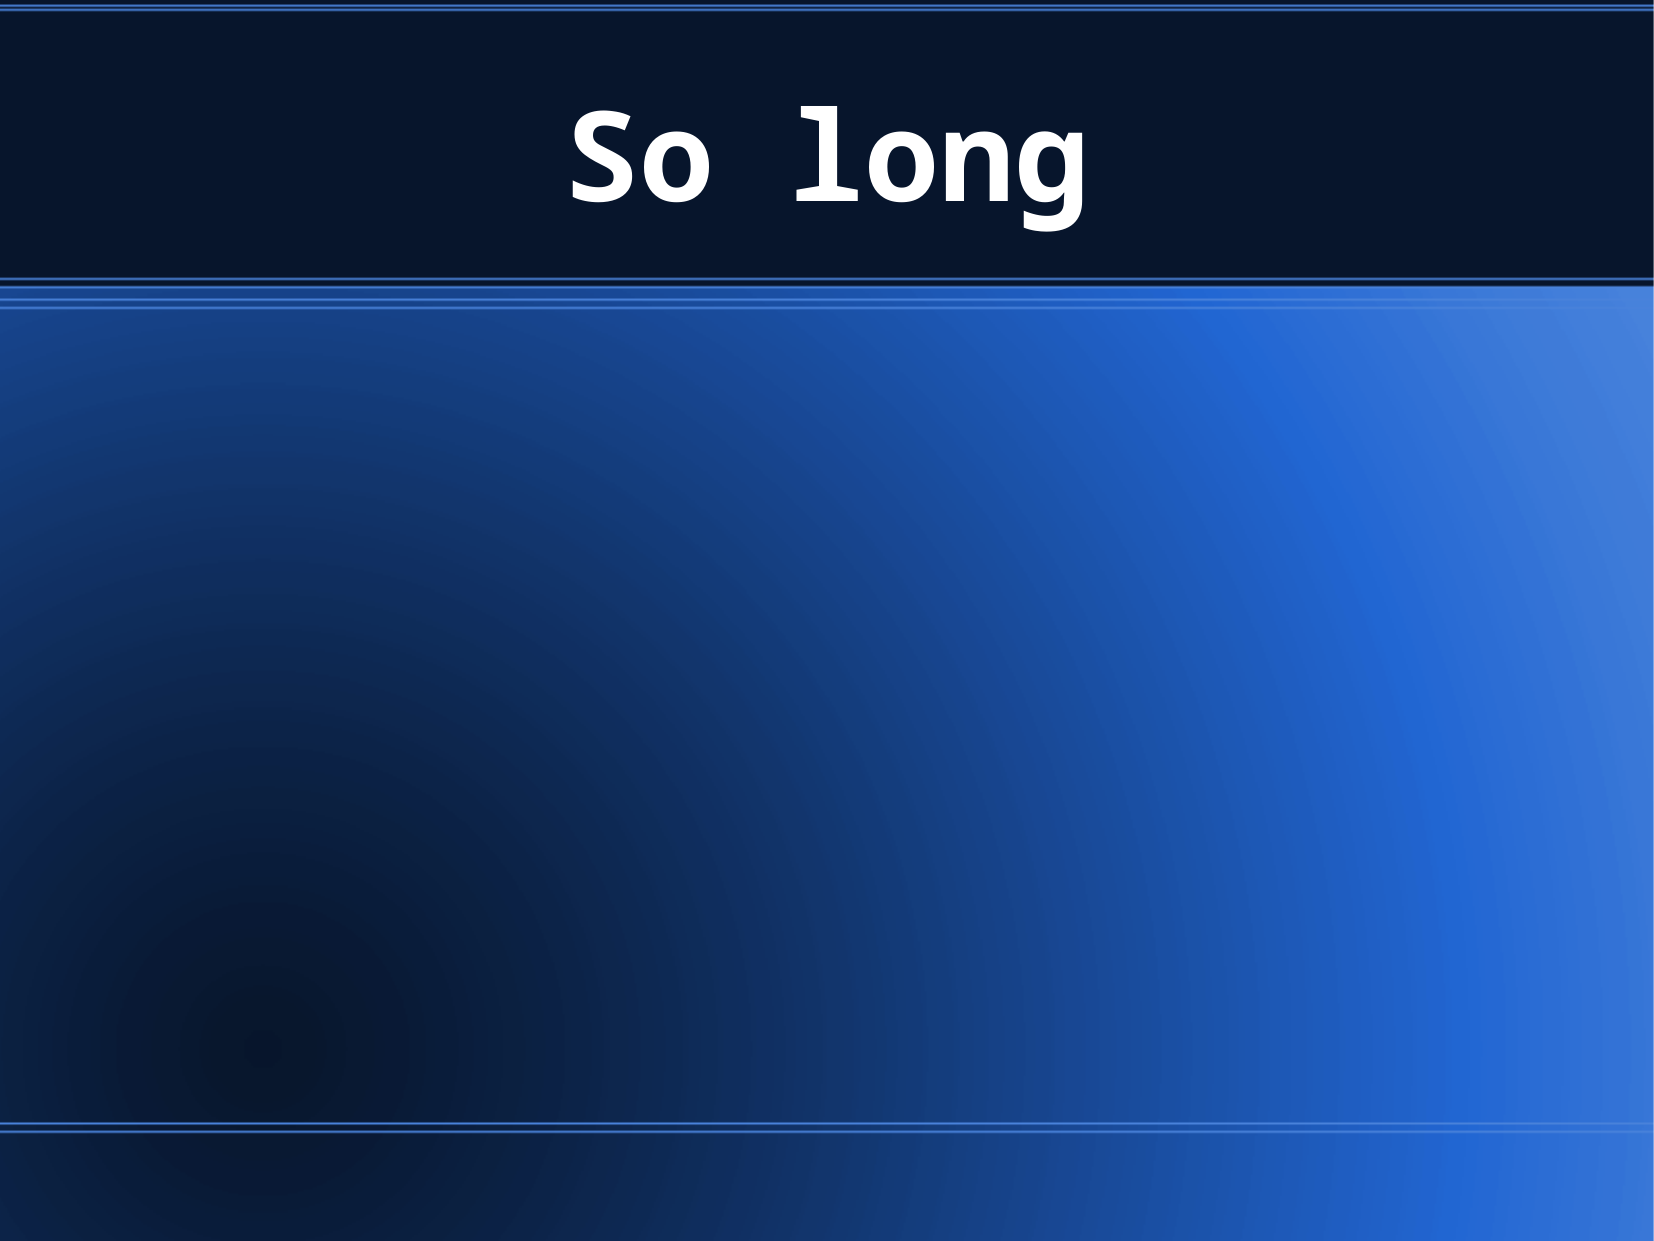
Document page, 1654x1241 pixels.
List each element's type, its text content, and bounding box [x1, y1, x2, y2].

title So long [82, 49, 1571, 257]
picture [0, 0, 1654, 1241]
